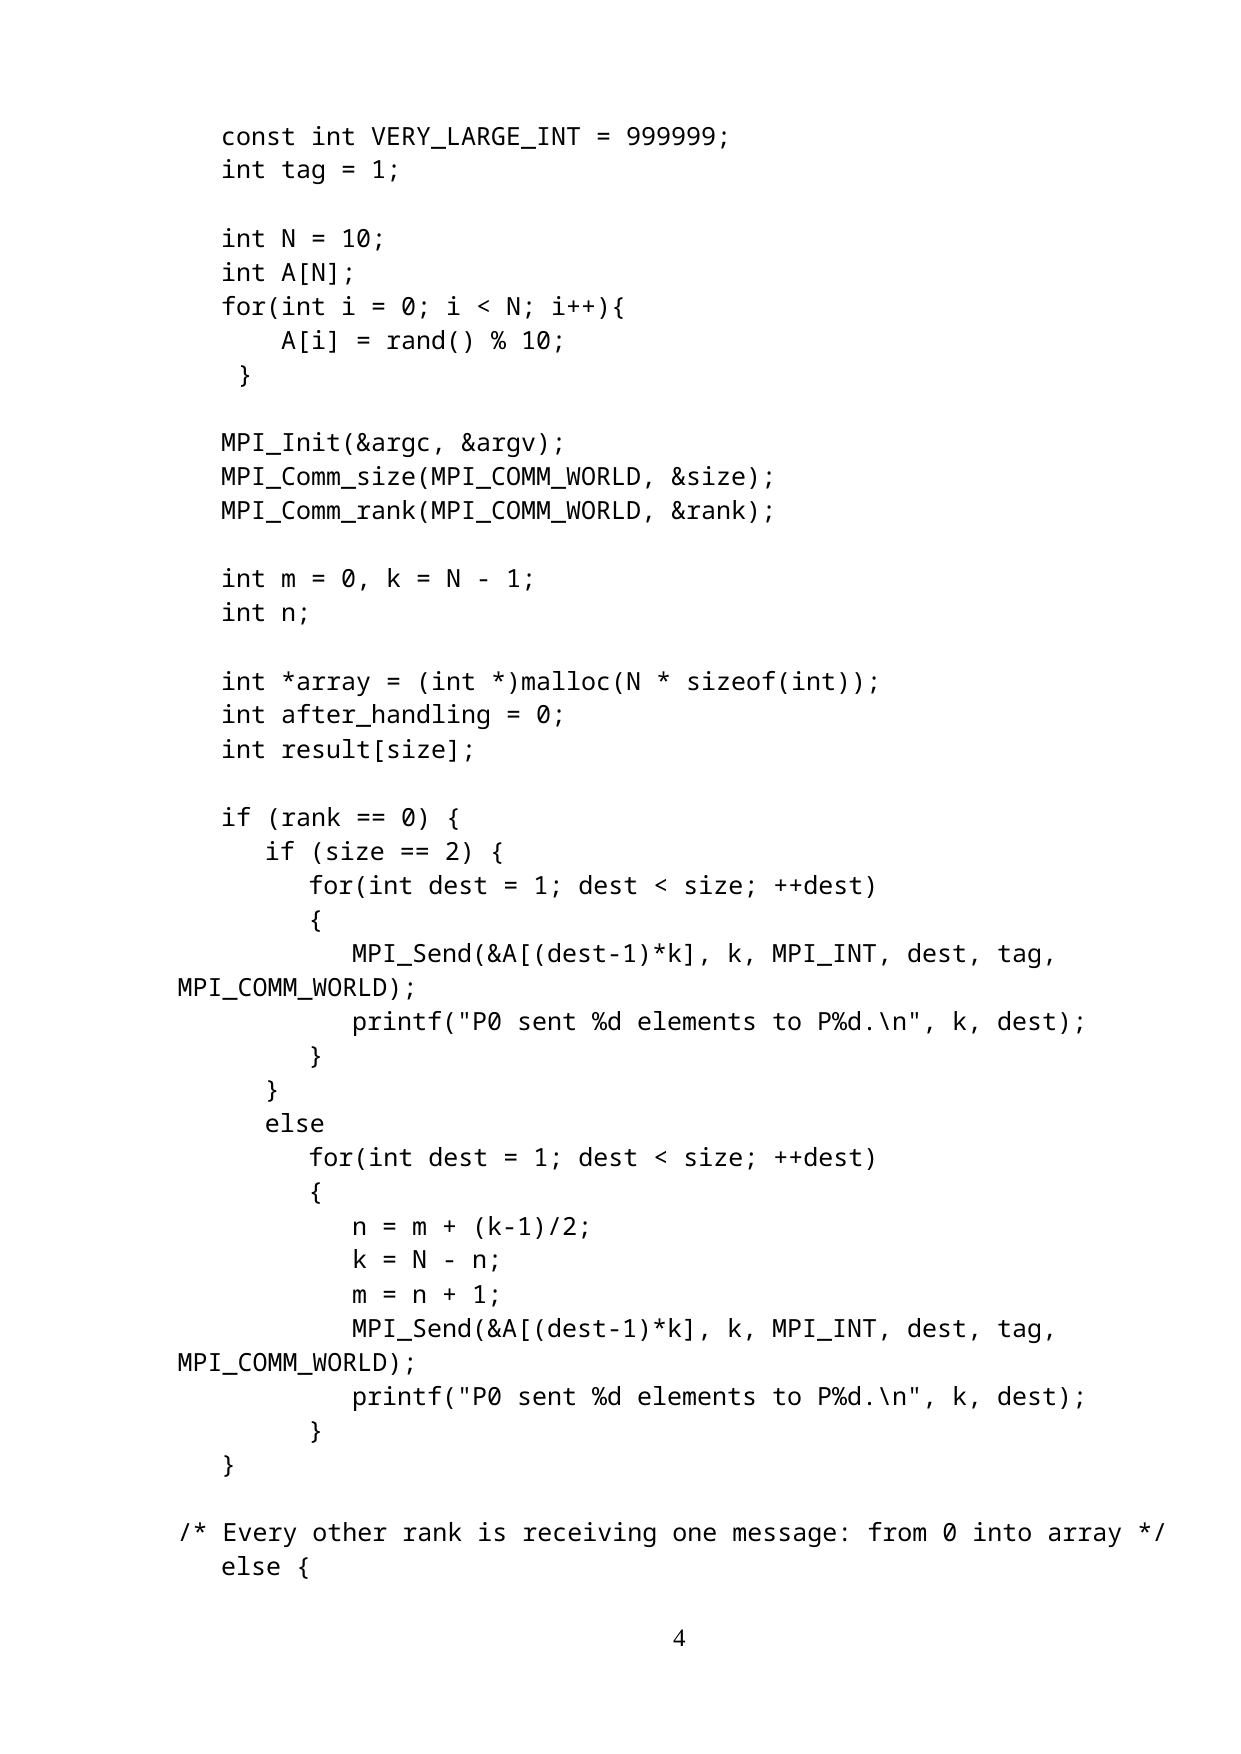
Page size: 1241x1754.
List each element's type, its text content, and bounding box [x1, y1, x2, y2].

text printf("P0 sent %d elements to P%d.\n", k, dest); [177, 1004, 1181, 1038]
text int tag = 1; [177, 152, 1181, 186]
text } [177, 1447, 1181, 1481]
text MPI_Send(&A[(dest-1)*k], k, MPI_INT, dest, tag, MPI_COMM_WORLD); [177, 936, 1181, 1004]
text int after_handling = 0; [177, 697, 1181, 731]
text } [177, 1038, 1181, 1072]
text int N = 10; [177, 220, 1181, 254]
text MPI_Init(&argc, &argv); [177, 425, 1181, 459]
text else [177, 1106, 1181, 1140]
text const int VERY_LARGE_INT = 999999; [177, 118, 1181, 152]
text } [177, 357, 1181, 391]
text int m = 0, k = N - 1; [177, 561, 1181, 595]
text MPI_Send(&A[(dest-1)*k], k, MPI_INT, dest, tag, MPI_COMM_WORLD); [177, 1310, 1181, 1378]
text n = m + (k-1)/2; [177, 1208, 1181, 1242]
text for(int i = 0; i < N; i++){ [177, 288, 1181, 322]
text if (rank == 0) { [177, 799, 1181, 833]
text int *array = (int *)malloc(N * sizeof(int)); [177, 663, 1181, 697]
text if (size == 2) { [177, 833, 1181, 867]
text for(int dest = 1; dest < size; ++dest) [177, 867, 1181, 902]
text A[i] = rand() % 10; [177, 322, 1181, 357]
text else { [177, 1549, 1181, 1583]
text MPI_Comm_rank(MPI_COMM_WORLD, &rank); [177, 493, 1181, 527]
text int result[size]; [177, 731, 1181, 765]
text { [177, 1174, 1181, 1208]
text } [177, 1072, 1181, 1106]
text printf("P0 sent %d elements to P%d.\n", k, dest); [177, 1378, 1181, 1412]
text for(int dest = 1; dest < size; ++dest) [177, 1140, 1181, 1174]
text { [177, 902, 1181, 936]
text k = N - n; [177, 1242, 1181, 1276]
text m = n + 1; [177, 1276, 1181, 1310]
text int n; [177, 595, 1181, 629]
text MPI_Comm_size(MPI_COMM_WORLD, &size); [177, 459, 1181, 493]
text /* Every other rank is receiving one message: from 0 into array */ [177, 1515, 1181, 1549]
text int A[N]; [177, 254, 1181, 288]
text } [177, 1412, 1181, 1447]
